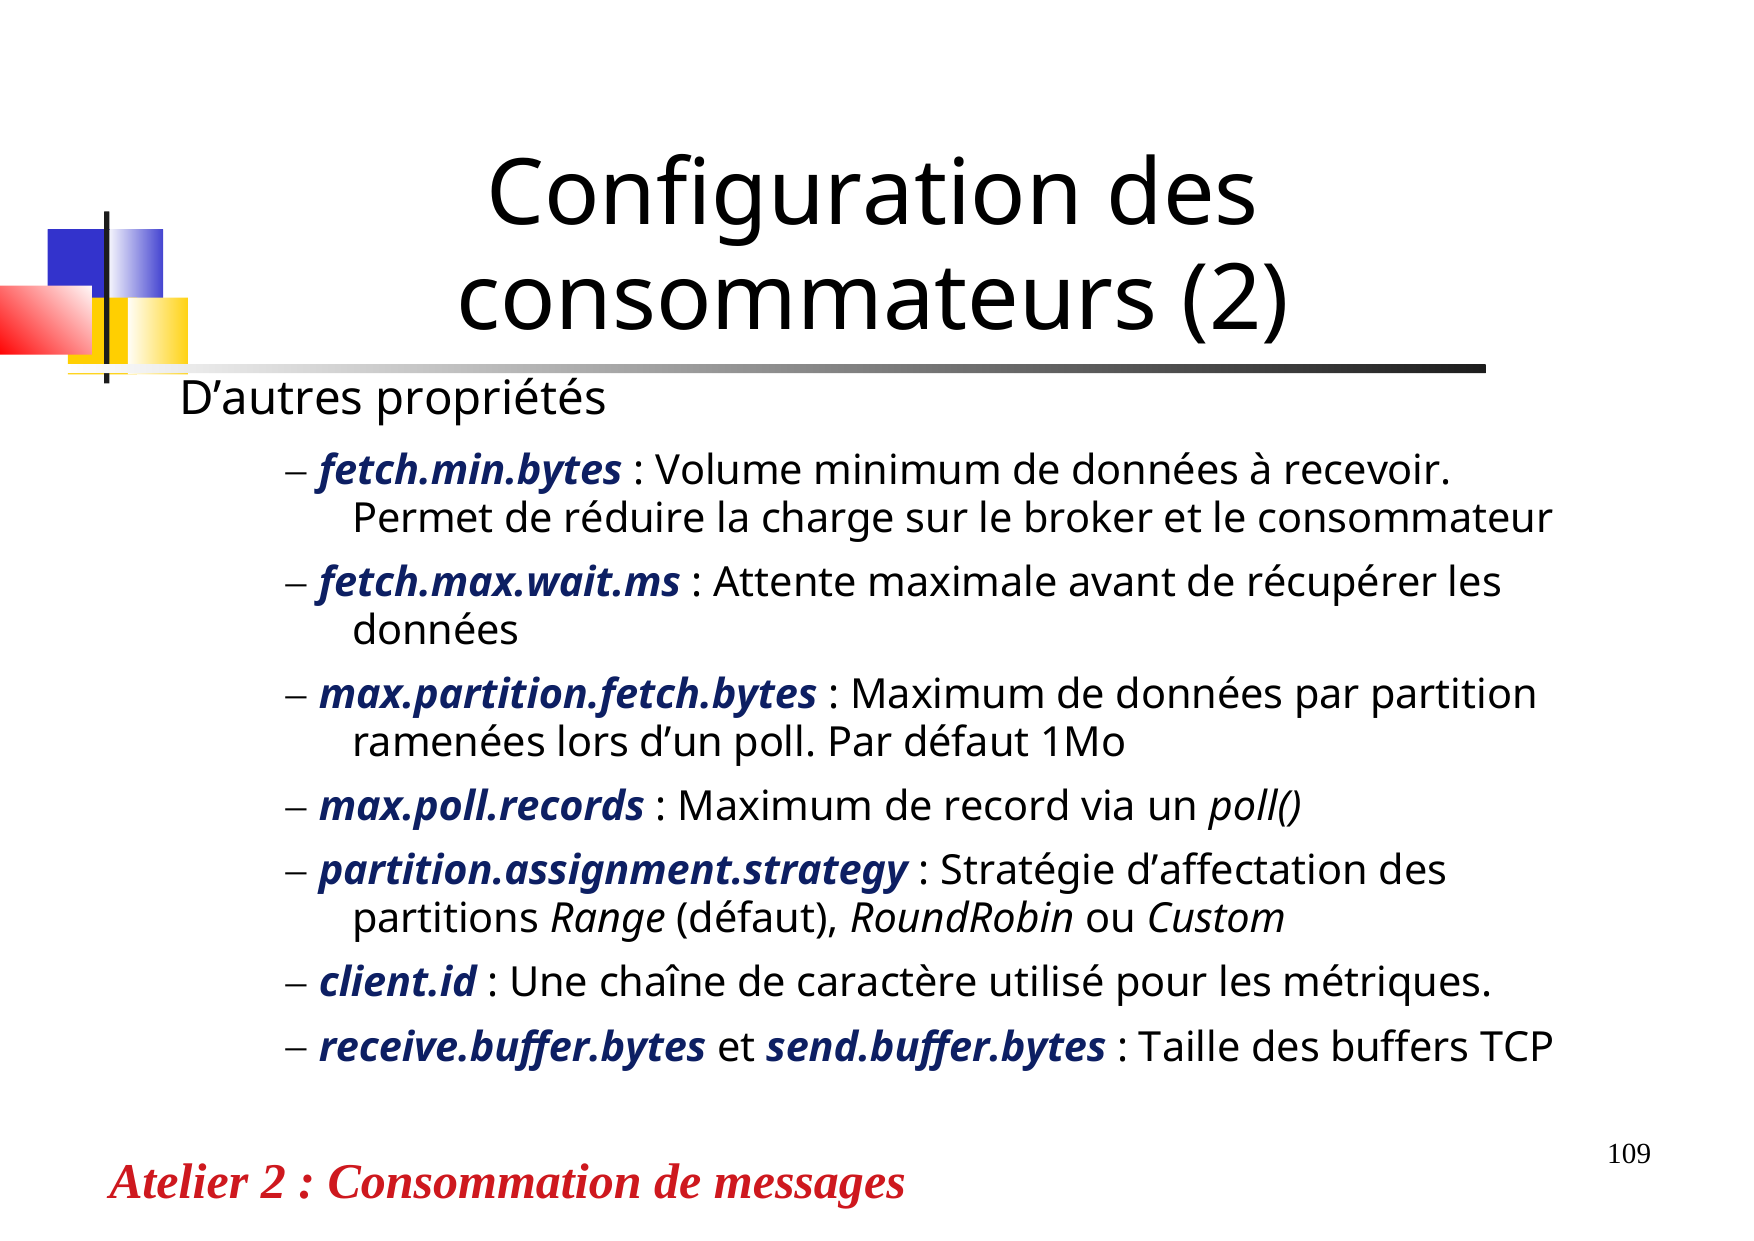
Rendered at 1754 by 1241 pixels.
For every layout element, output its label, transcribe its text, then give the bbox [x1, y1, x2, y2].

text_box Atelier 2 : Consommation de messages [94, 1145, 962, 1218]
title Configuration des consommateurs (2) [179, 139, 1567, 351]
list D’autres propriétés fetch.min.bytes : Volume minimum de données à recevoir. Permet de réduire la charge sur le broker et le consommateur fetch.max.wait.ms : Attente maximale avant de récupérer les données max.partition.fetch.bytes : Maximum de données par partition ramenées lors d’un poll. Par défaut 1Mo max.poll.records : Maximum de record via un poll() partition.assignment.strategy : Stratégie d’affectation des partitions Range (défaut), RoundRobin ou Custom client.id : Une chaîne de caractère utilisé pour les métriques. receive.buffer.bytes et send.buffer.bytes : Taille des buffers TCP [179, 371, 1567, 1091]
